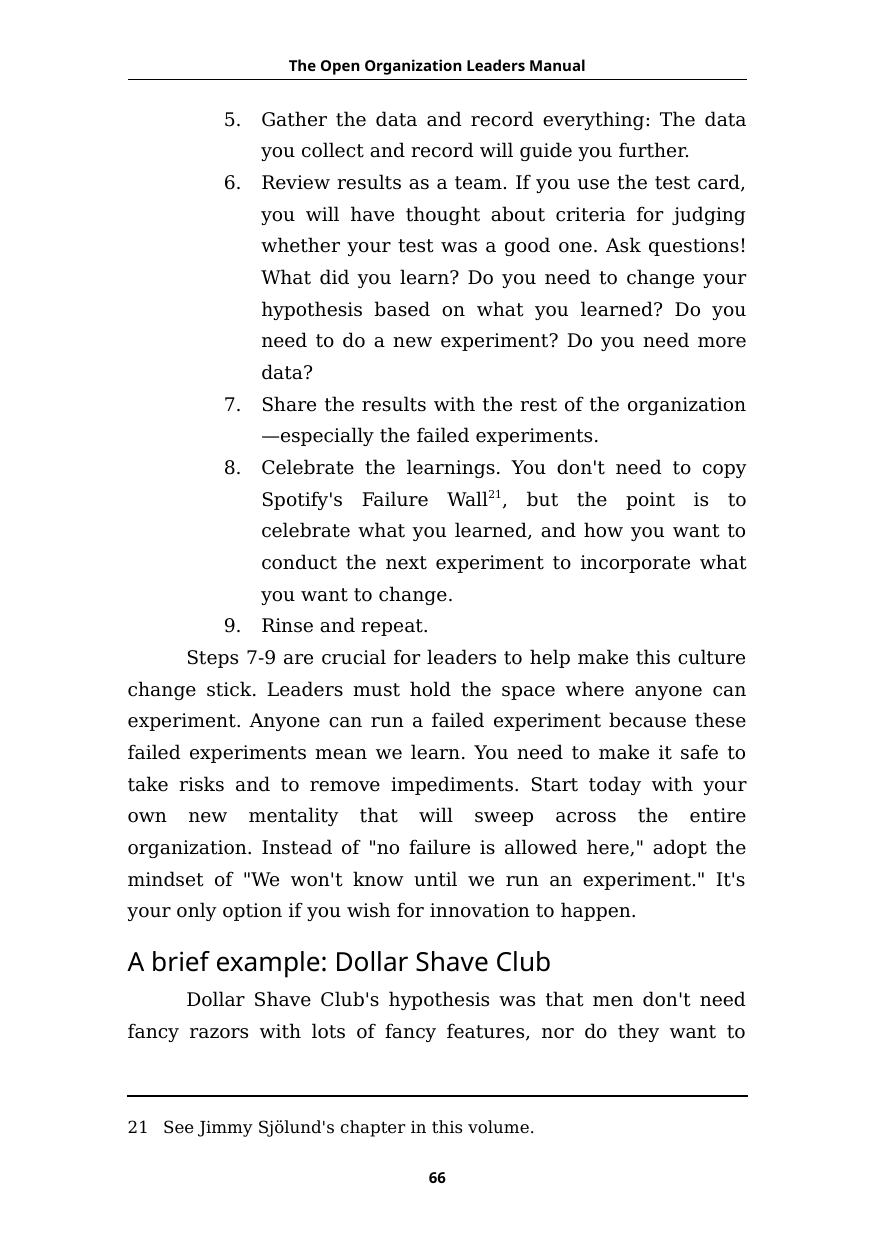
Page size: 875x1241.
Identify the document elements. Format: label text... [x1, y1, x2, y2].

list Gather the data and record everything: The data you collect and record will guide you further. [223, 109, 747, 162]
subtitle A brief example: Dollar Shave Club [127, 947, 747, 977]
list See Jimmy Sjölund's chapter in this volume. [127, 1118, 747, 1138]
list Celebrate the learnings. You don't need to copy Spotify's Failure Wall, but the point is to celebrate what you learned, and how you want to conduct the next experiment to incorporate what you want to change. [223, 457, 747, 606]
list Rinse and repeat. [223, 615, 747, 637]
list Review results as a team. If you use the test card, you will have thought about criteria for judging whether your test was a good one. Ask questions! What did you learn? Do you need to change your hypothesis based on what you learned? Do you need to do a new experiment? Do you need more data? [223, 172, 747, 384]
list Share the results with the rest of the organization—especially the failed experiments. [223, 394, 747, 447]
text Dollar Shave Club's hypothesis was that men don't need fancy razors with lots of fancy features, nor do they want to [127, 989, 747, 1043]
text Steps 7-9 are crucial for leaders to help make this culture change stick. Leaders must hold the space where anyone can experiment. Anyone can run a failed experiment because these failed experiments mean we learn. You need to make it safe to take risks and to remove impediments. Start today with your own new mentality that will sweep across the entire organization. Instead of "no failure is allowed here," adopt the mindset of "We won't know until we run an experiment." It's your only option if you wish for innovation to happen. [127, 647, 747, 922]
